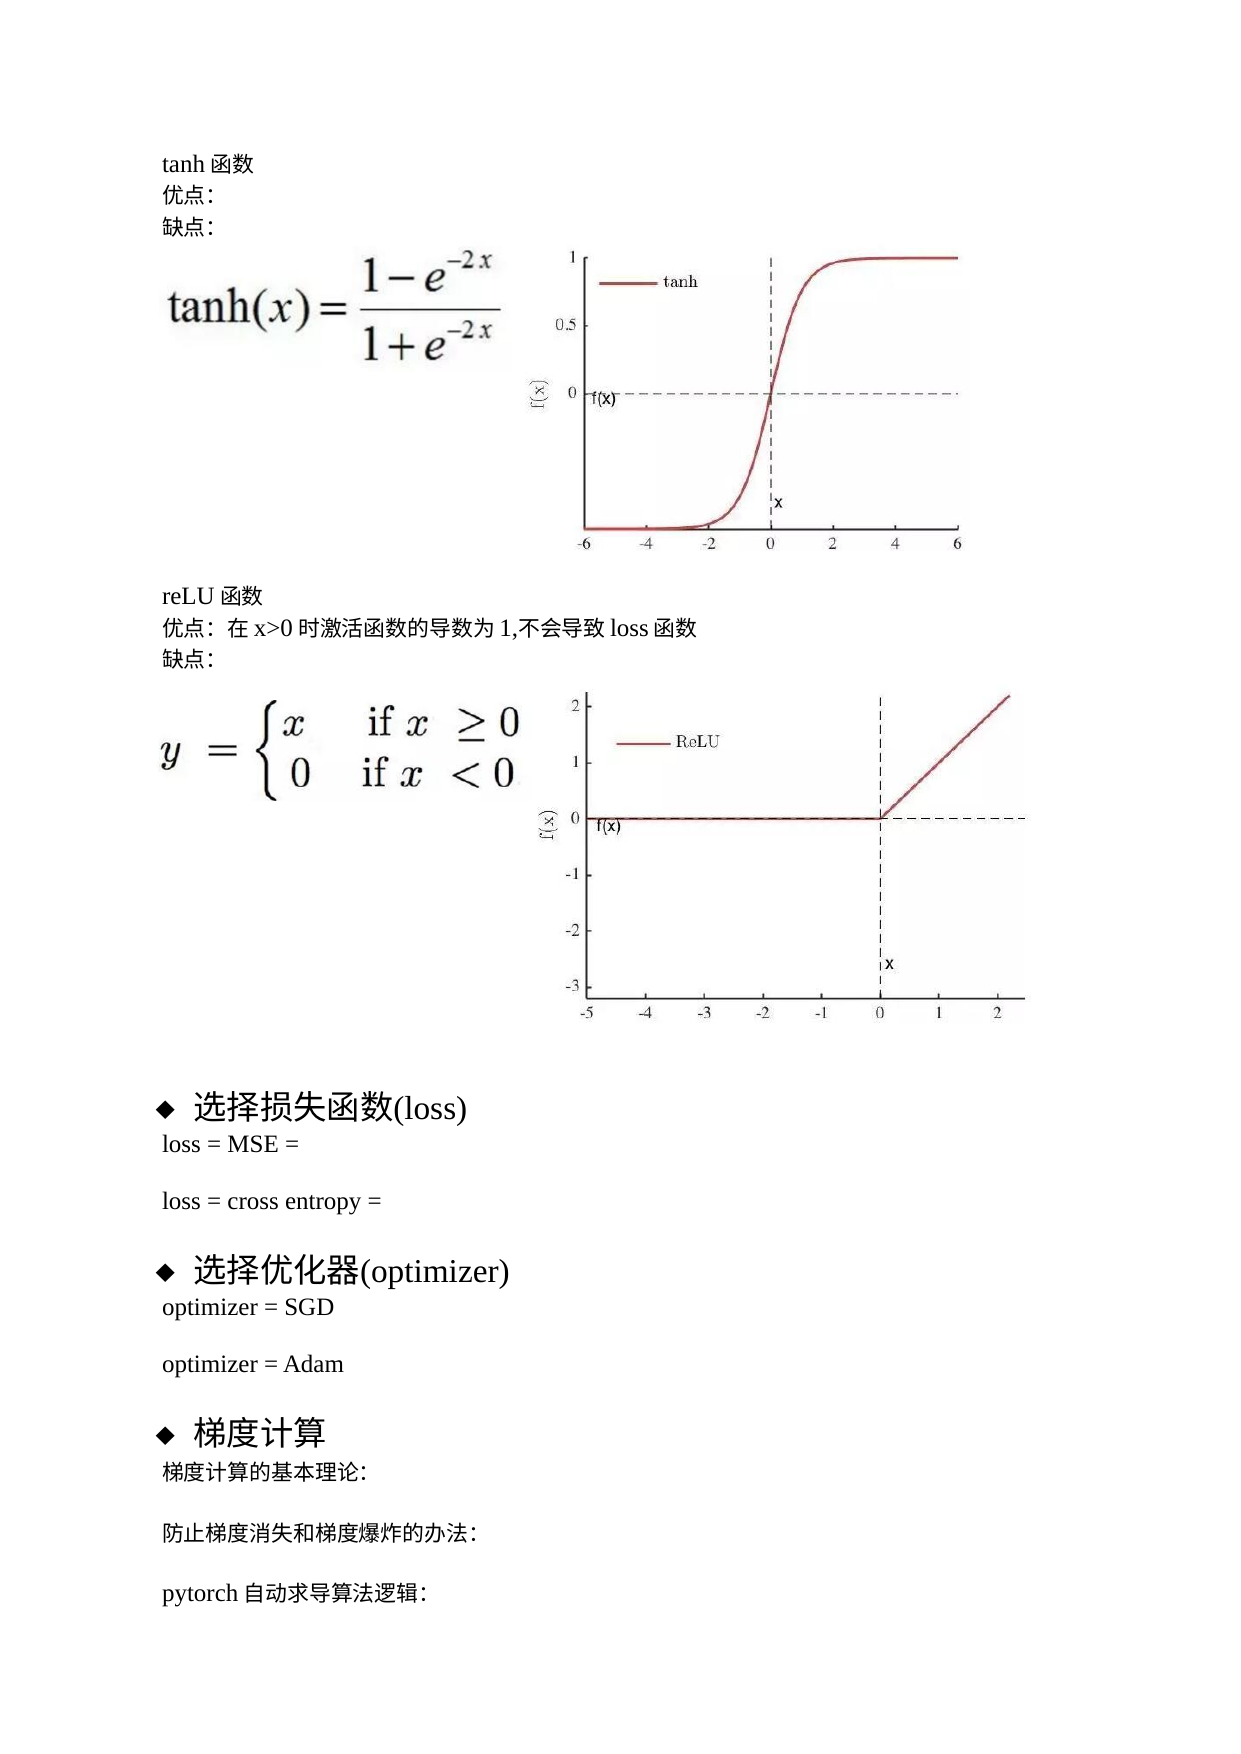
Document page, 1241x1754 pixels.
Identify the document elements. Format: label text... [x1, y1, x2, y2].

list 选择优化器(optimizer) [156, 1244, 1122, 1292]
text pytorch自动求导算法逻辑： [118, 1576, 1122, 1608]
text 优点： [118, 178, 1122, 210]
text 优点：在x>0时激活函数的导数为1,不会导致loss函数 [118, 611, 1122, 642]
text reLU函数 [118, 579, 1122, 611]
text loss = MSE = [118, 1129, 1122, 1158]
text optimizer = SGD [118, 1292, 1122, 1321]
picture [156, 684, 1037, 1024]
text 缺点： [118, 210, 1122, 242]
text 防止梯度消失和梯度爆炸的办法： [118, 1516, 1122, 1547]
list 梯度计算 [156, 1407, 1122, 1455]
picture [158, 241, 513, 372]
text optimizer = Adam [118, 1349, 1122, 1378]
list 选择损失函数(loss) [156, 1081, 1122, 1129]
text loss = cross entropy = [118, 1186, 1122, 1215]
picture [519, 244, 971, 551]
text 梯度计算的基本理论： [118, 1455, 1122, 1487]
text 缺点： [118, 642, 1122, 674]
text tanh函数 [118, 147, 1122, 178]
